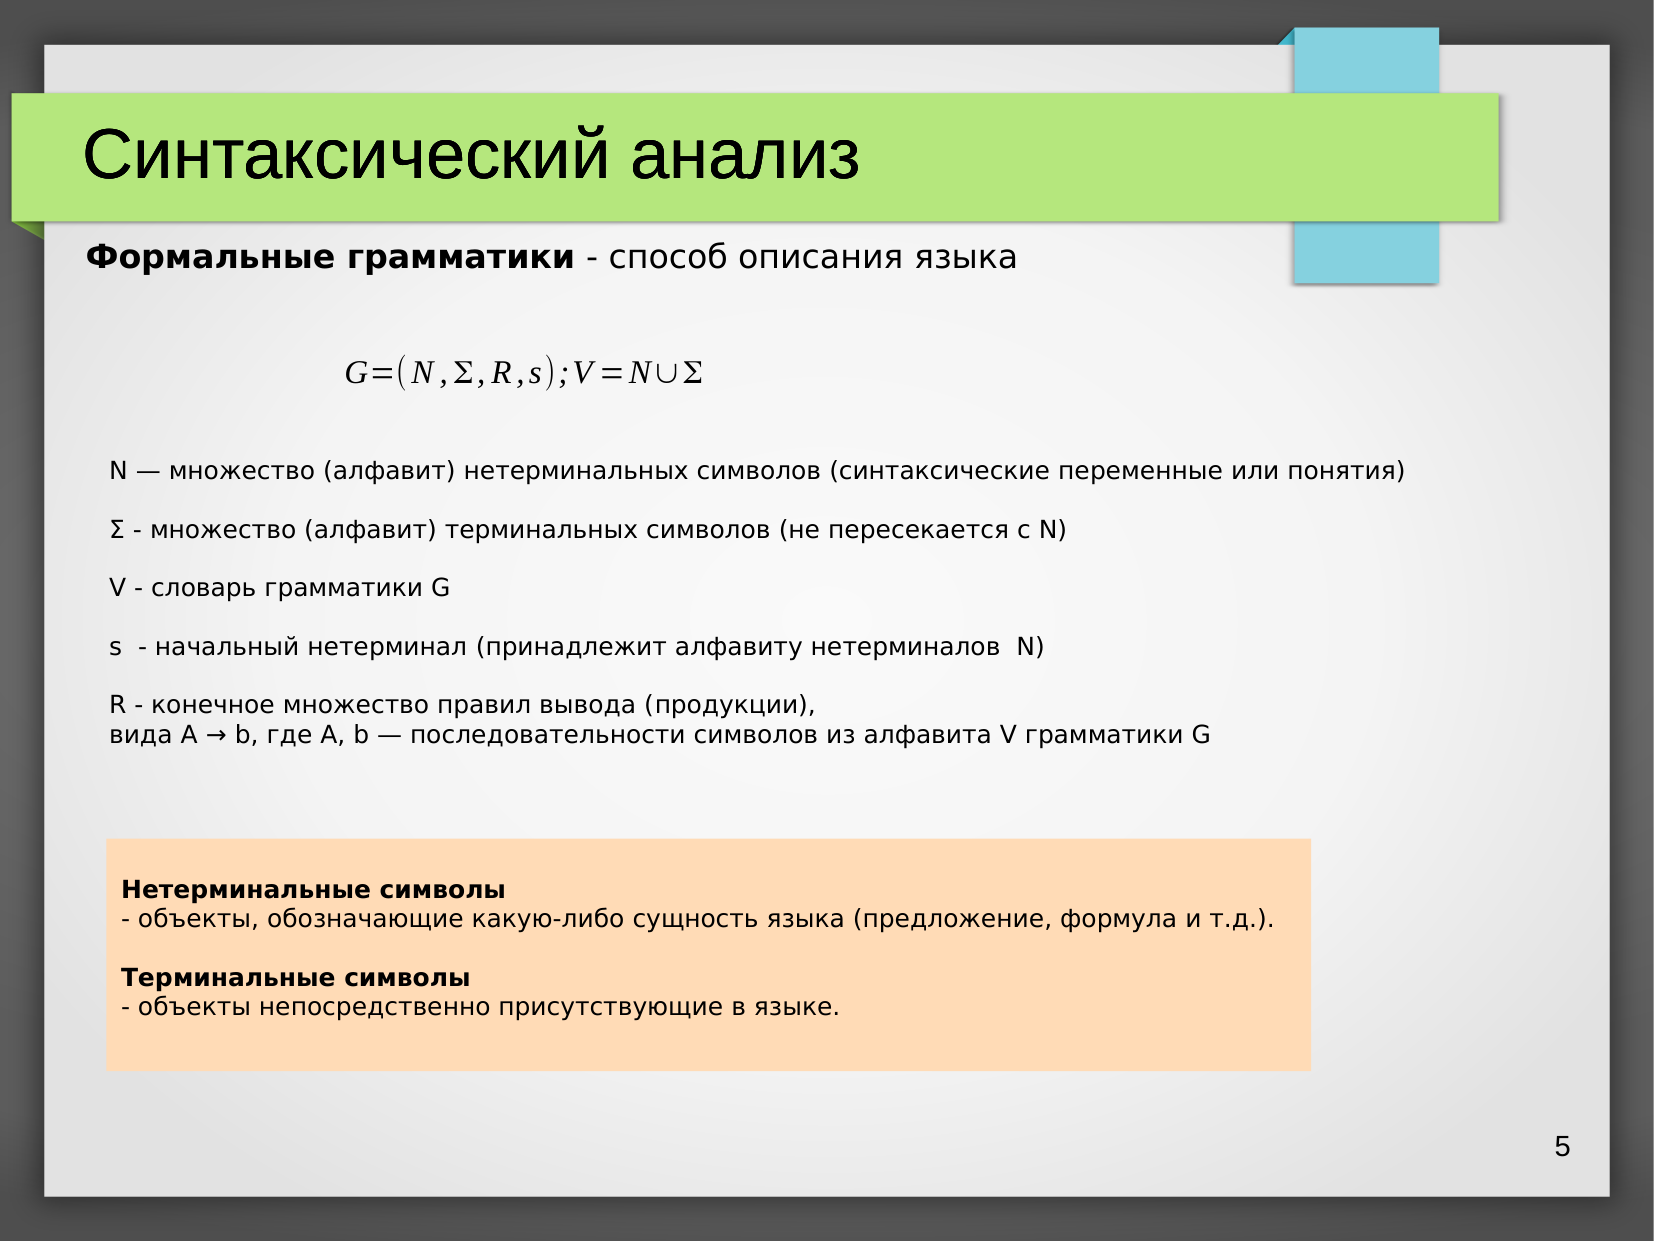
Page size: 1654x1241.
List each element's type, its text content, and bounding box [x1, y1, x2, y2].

chart [338, 354, 709, 395]
title Синтаксический анализ [82, 114, 993, 194]
picture [0, 0, 1654, 1241]
text_box Нетерминальные символы - объекты, обозначающие какую-либо сущность языка (предложение, формула и т.д.). Терминальные символы - объекты непосредственно присутствующие в языке. [106, 838, 1312, 1072]
text_box N — множество (алфавит) нетерминальных символов (синтаксические переменные или понятия) Σ - множество (алфавит) терминальных символов (не пересекается с N) V - словарь грамматики G s - начальный нетерминал (принадлежит алфавиту нетерминалов N) R - конечное множество правил вывода (продукции), вида A → b, где A, b — последовательности символов из алфавита V грамматики G [94, 448, 1571, 816]
text_box Формальные грамматики - способ описания языка [70, 230, 1371, 296]
